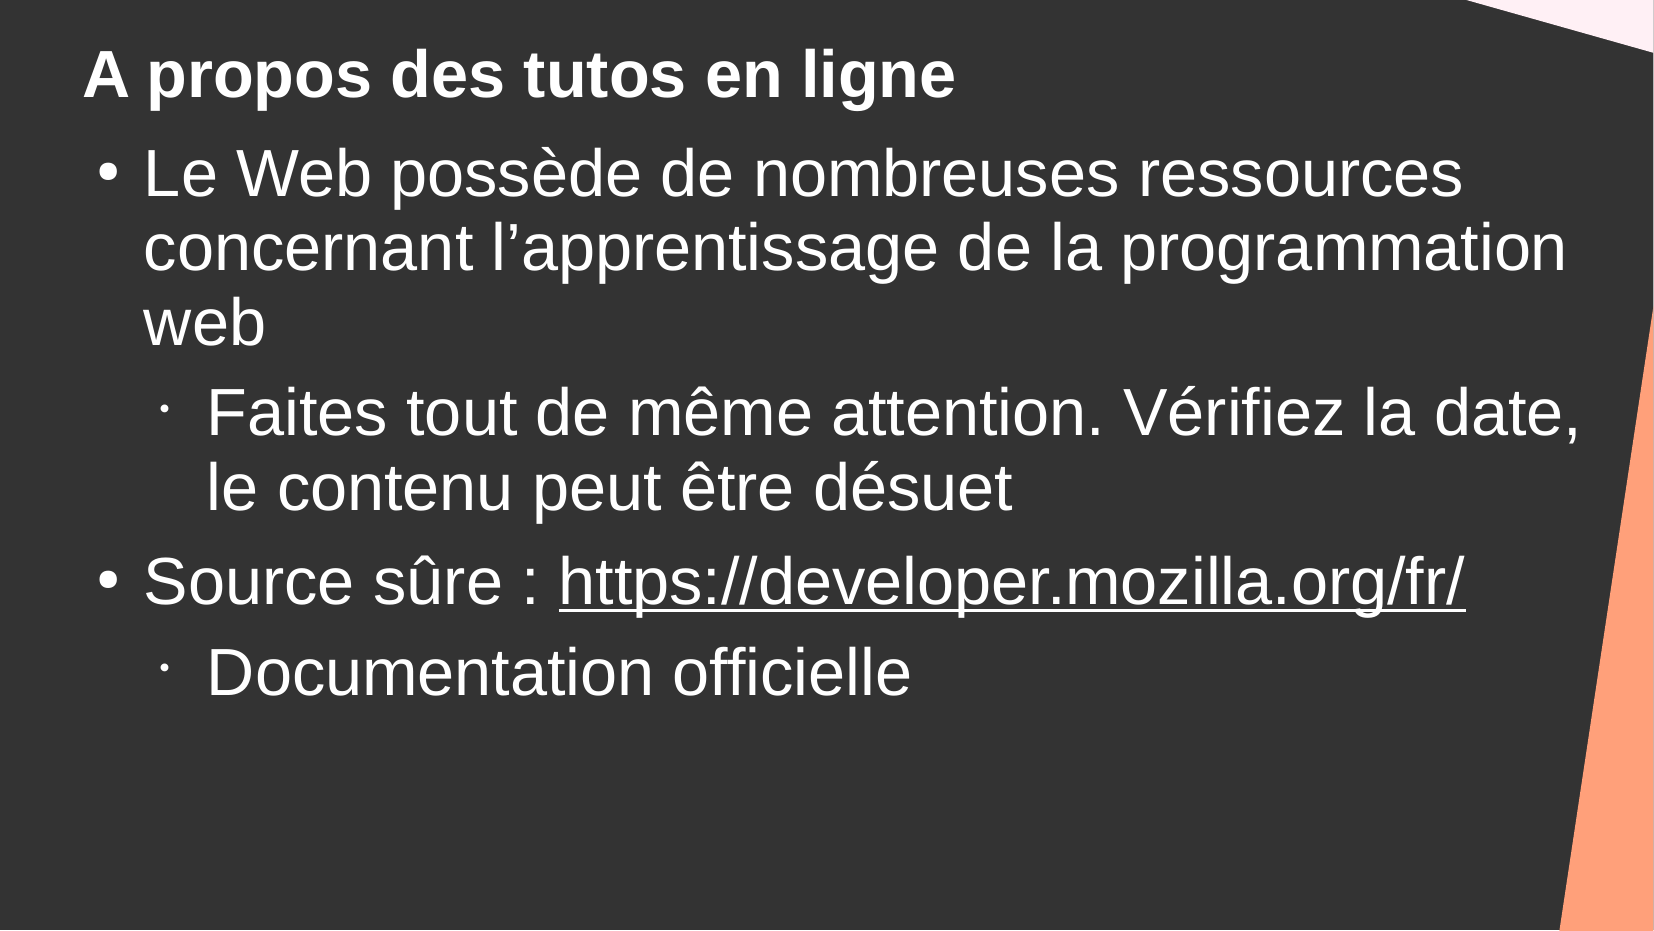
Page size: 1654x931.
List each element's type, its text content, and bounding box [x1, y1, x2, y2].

text_box [1466, 0, 1654, 53]
title A propos des tutos en ligne [82, 36, 1571, 122]
list Le Web possède de nombreuses ressources concernant l’apprentissage de la programmation web Faites tout de même attention. Vérifiez la date, le contenu peut être désuet Source sûre : https://developer.mozilla.org/fr/ Documentation officielle [80, 135, 1620, 721]
text_box [1559, 302, 1654, 931]
